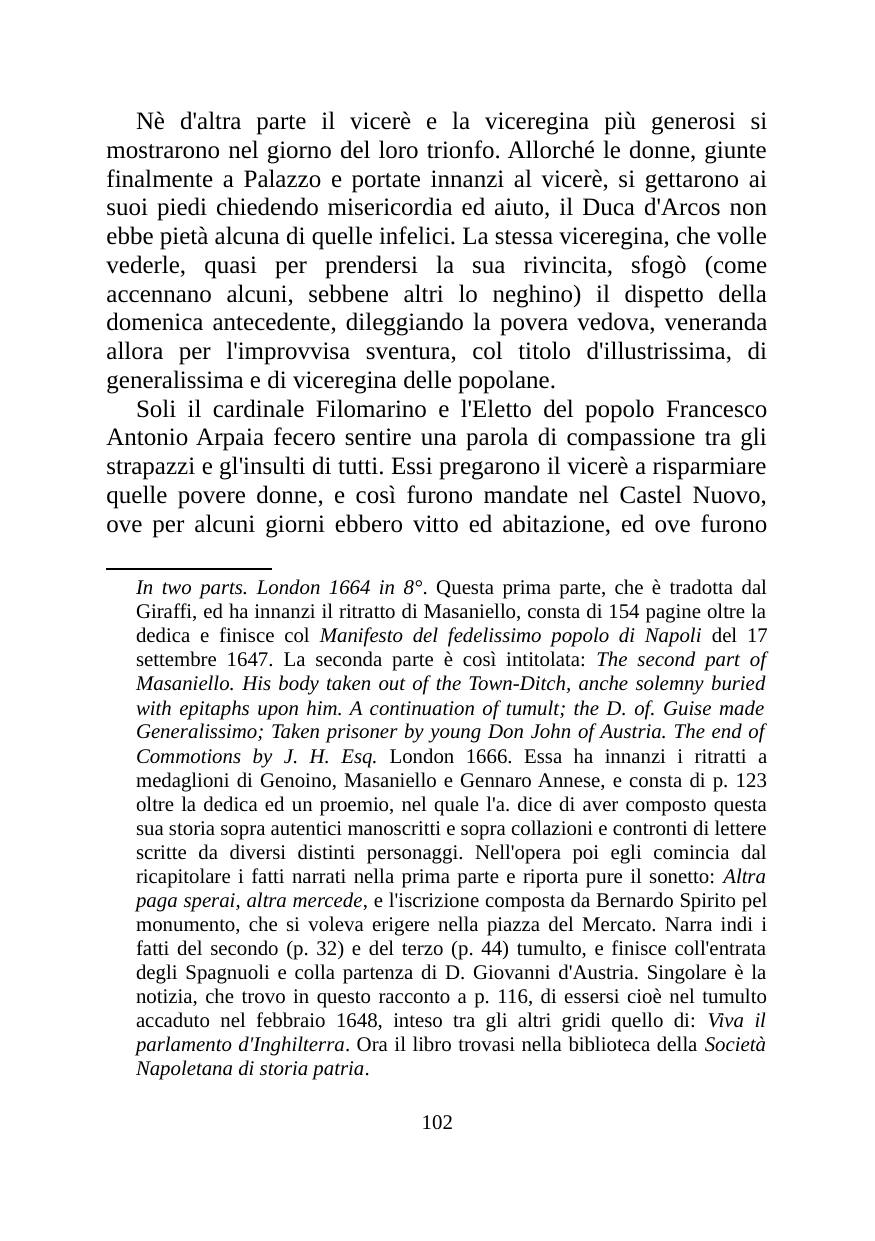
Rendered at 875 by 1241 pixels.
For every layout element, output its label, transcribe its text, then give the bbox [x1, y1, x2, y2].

text Nè d'altra parte il vicerè e la viceregina più generosi si mostrarono nel giorno del loro trionfo. Allorché le donne, giunte finalmente a Palazzo e portate innanzi al vicerè, si gettarono ai suoi piedi chiedendo misericordia ed aiuto, il Duca d'Arcos non ebbe pietà alcuna di quelle infelici. La stessa viceregina, che volle vederle, quasi per prendersi la sua rivincita, sfogò (come accennano alcuni, sebbene altri lo neghino) il dispetto della domenica antecedente, dileggiando la povera vedova, veneranda allora per l'improvvisa sventura, col titolo d'illustrissima, di generalissima e di viceregina delle popolane. [106, 106, 768, 394]
text Soli il cardinale Filomarino e l'Eletto del popolo Francesco Antonio Arpaia fecero sentire una parola di compassione tra gli strapazzi e gl'insulti di tutti. Essi pregarono il vicerè a risparmiare quelle povere donne, e così furono mandate nel Castel Nuovo, ove per alcuni giorni ebbero vitto ed abitazione, ed ove furono [106, 394, 768, 537]
text In two parts. London 1664 in 8°. Questa prima parte, che è tradotta dal Giraffi, ed ha innanzi il ritratto di Masaniello, consta di 154 pagine oltre la dedica e finisce col Manifesto del fedelissimo popolo di Napoli del 17 settembre 1647. La seconda parte è così intitolata: The second part of Masaniello. His body taken out of the Town-Ditch, anche solemny buried with epitaphs upon him. A continuation of tumult; the D. of. Guise made Generalissimo; Taken prisoner by young Don John of Austria. The end of Commotions by J. H. Esq. London 1666. Essa ha innanzi i ritratti a medaglioni di Genoino, Masaniello e Gennaro Annese, e consta di p. 123 oltre la dedica ed un proemio, nel quale l'a. dice di aver composto questa sua storia sopra autentici manoscritti e sopra collazioni e contronti di lettere scritte da diversi distinti personaggi. Nell'opera poi egli comincia dal ricapitolare i fatti narrati nella prima parte e riporta pure il sonetto: Altra paga sperai, altra mercede, e l'iscrizione composta da Bernardo Spirito pel monumento, che si voleva erigere nella piazza del Mercato. Narra indi i fatti del secondo (p. 32) e del terzo (p. 44) tumulto, e finisce coll'entrata degli Spagnuoli e colla partenza di D. Giovanni d'Austria. Singolare è la notizia, che trovo in questo racconto a p. 116, di essersi cioè nel tumulto accaduto nel febbraio 1648, inteso tra gli altri gridi quello di: Viva il parlamento d'Inghilterra. Ora il libro trovasi nella biblioteca della Società Napoletana di storia patria. [106, 575, 768, 1080]
